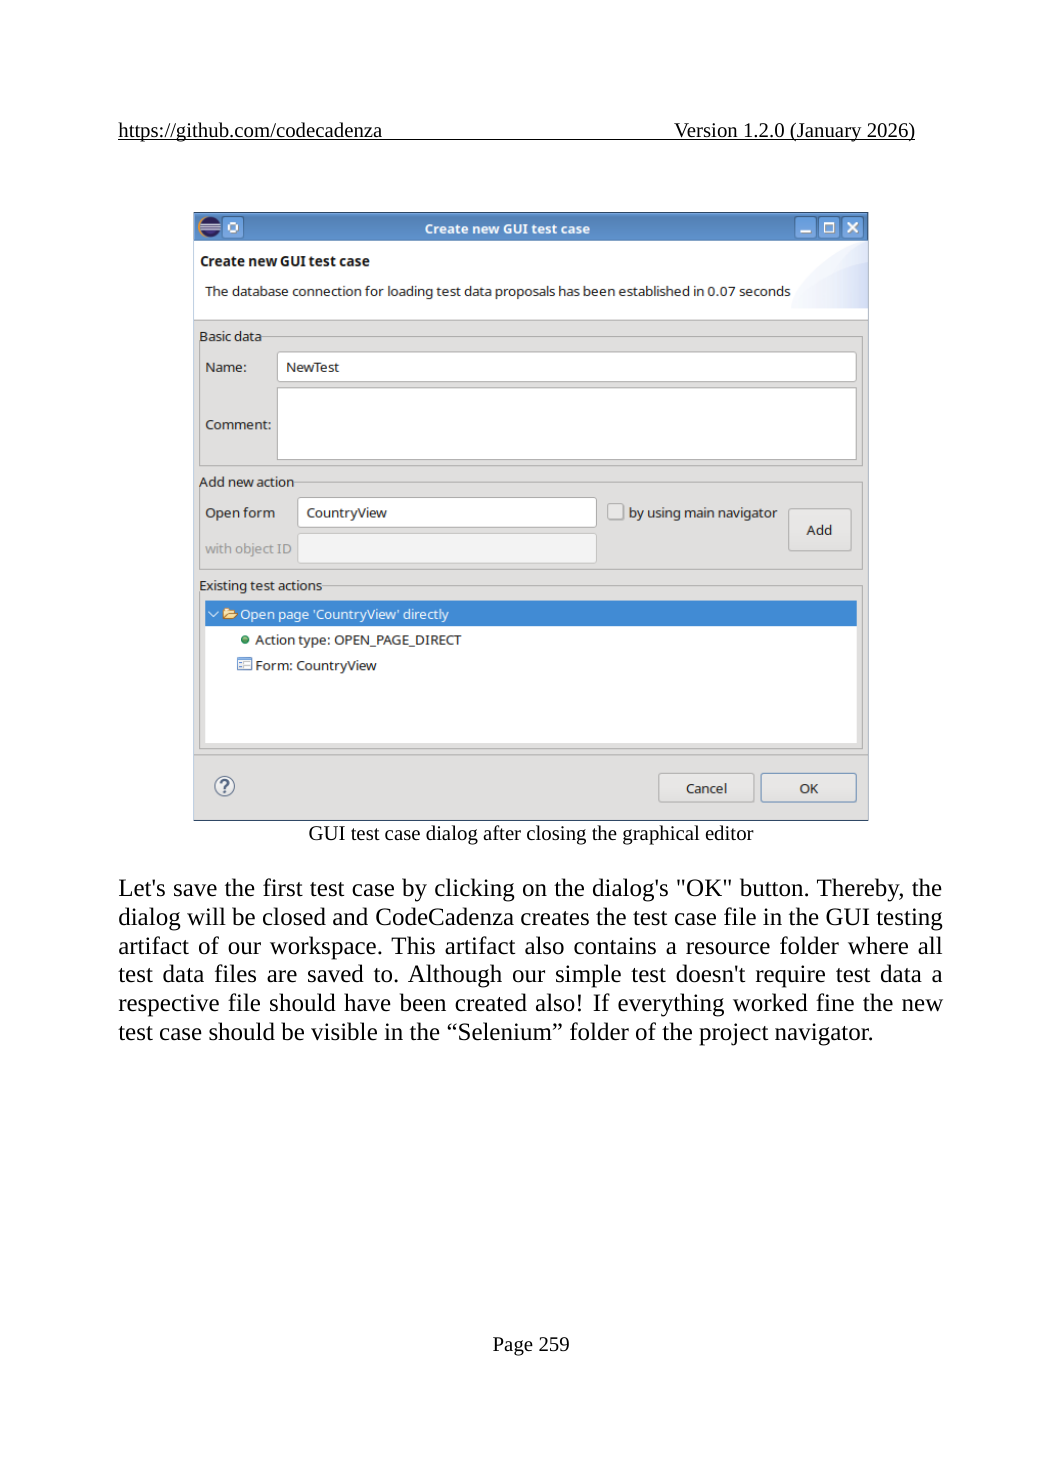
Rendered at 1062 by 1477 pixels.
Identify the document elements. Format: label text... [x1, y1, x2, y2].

picture [193, 212, 869, 821]
text Let's save the first test case by clicking on the dialog's "OK" button. Thereby, the dialog will be closed and CodeCadenza creates the test case file in the GUI testing artifact of our workspace. This artifact also contains a resource folder where all test data files are saved to. Although our simple test doesn't require test data a respective file should have been created also! If everything worked fine the new test case should be visible in the “Selenium” folder of the project navigator. [118, 873, 944, 1046]
text GUI test case dialog after closing the graphical editor [193, 821, 868, 844]
